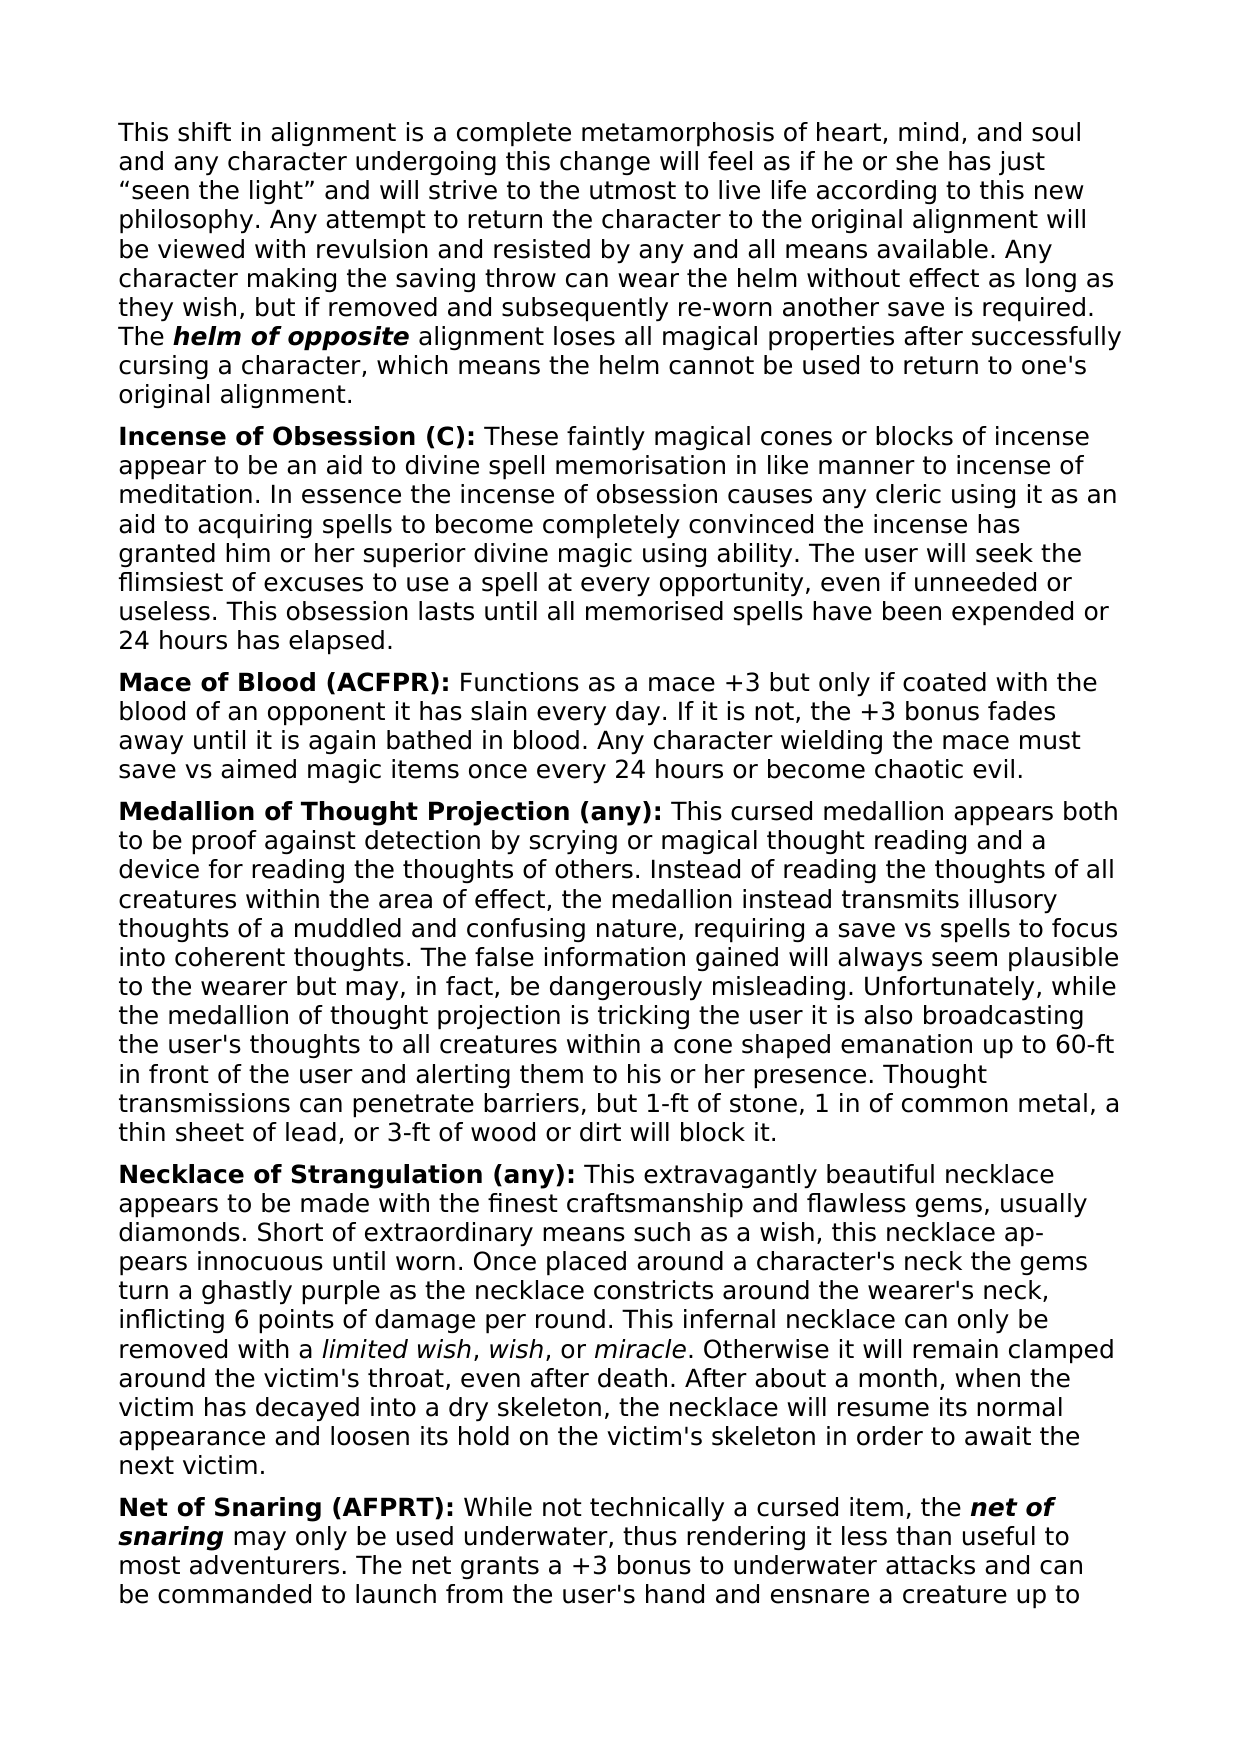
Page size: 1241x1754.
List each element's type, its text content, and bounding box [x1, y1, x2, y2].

text Incense of Obsession (C): These faintly magical cones or blocks of incense appear to be an aid to divine spell memorisation in like manner to incense of meditation. In essence the incense of obsession causes any cleric using it as an aid to acquiring spells to become completely convinced the incense has granted him or her superior divine magic using ability. The user will seek the flimsiest of excuses to use a spell at every opportunity, even if unneeded or useless. This obsession lasts until all memorised spells have been expended or 24 hours has elapsed. [118, 422, 1122, 656]
text Medallion of Thought Projection (any): This cursed medallion appears both to be proof against detection by scrying or magical thought reading and a device for reading the thoughts of others. Instead of reading the thoughts of all creatures within the area of effect, the medallion instead transmits illusory thoughts of a muddled and confusing nature, requiring a save vs spells to focus into coherent thoughts. The false information gained will always seem plausible to the wearer but may, in fact, be dangerously misleading. Unfortunately, while the medallion of thought projection is tricking the user it is also broadcasting the user's thoughts to all creatures within a cone shaped emanation up to 60-ft in front of the user and alerting them to his or her presence. Thought transmissions can penetrate barriers, but 1-ft of stone, 1 in of common metal, a thin sheet of lead, or 3-ft of wood or dirt will block it. [118, 797, 1122, 1147]
text Mace of Blood (ACFPR): Functions as a mace +3 but only if coated with the blood of an opponent it has slain every day. If it is not, the +3 bonus fades away until it is again bathed in blood. Any character wielding the mace must save vs aimed magic items once every 24 hours or become chaotic evil. [118, 668, 1122, 785]
text Necklace of Strangulation (any): This extravagantly beautiful necklace appears to be made with the finest craftsmanship and flawless gems, usually diamonds. Short of extraordinary means such as a wish, this necklace ap- pears innocuous until worn. Once placed around a character's neck the gems turn a ghastly purple as the necklace constricts around the wearer's neck, inflicting 6 points of damage per round. This infernal necklace can only be removed with a limited wish, wish, or miracle. Otherwise it will remain clamped around the victim's throat, even after death. After about a month, when the victim has decayed into a dry skeleton, the necklace will resume its normal appearance and loosen its hold on the victim's skeleton in order to await the next victim. [118, 1160, 1122, 1481]
text Net of Snaring (AFPRT): While not technically a cursed item, the net of snaring may only be used underwater, thus rendering it less than useful to most adventurers. The net grants a +3 bonus to underwater attacks and can be commanded to launch from the user's hand and ensnare a creature up to [118, 1493, 1122, 1610]
text This shift in alignment is a complete metamorphosis of heart, mind, and soul and any character undergoing this change will feel as if he or she has just “seen the light” and will strive to the utmost to live life according to this new philosophy. Any attempt to return the character to the original alignment will be viewed with revulsion and resisted by any and all means available. Any character making the saving throw can wear the helm without effect as long as they wish, but if removed and subsequently re-worn another save is required. The helm of opposite alignment loses all magical properties after successfully cursing a character, which means the helm cannot be used to return to one's original alignment. [118, 118, 1122, 410]
